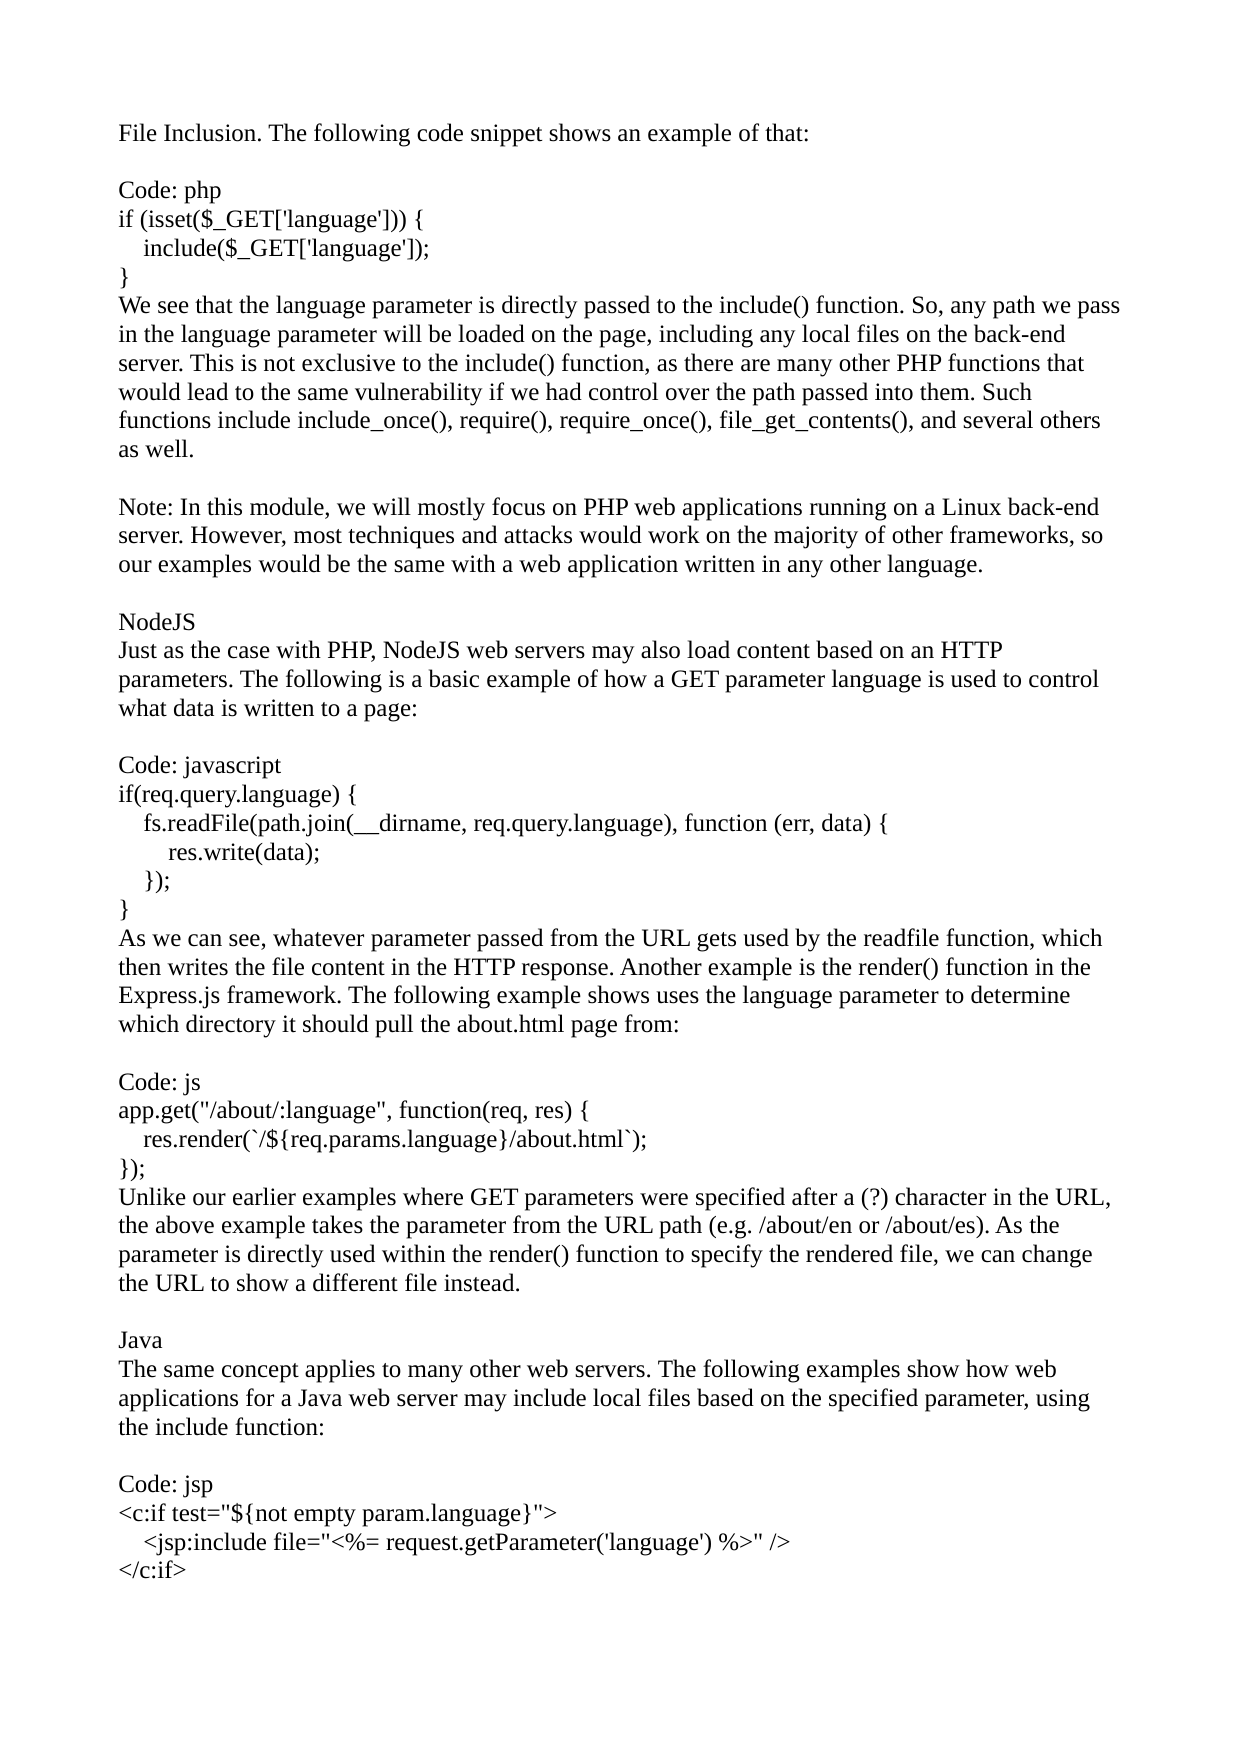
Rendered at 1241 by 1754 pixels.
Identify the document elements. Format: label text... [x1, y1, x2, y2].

text Code: php [118, 176, 1122, 204]
text Unlike our earlier examples where GET parameters were specified after a (?) character in the URL, the above example takes the parameter from the URL path (e.g. /about/en or /about/es). As the parameter is directly used within the render() function to specify the rendered file, we can change the URL to show a different file instead. [118, 1182, 1122, 1297]
text We see that the language parameter is directly passed to the include() function. So, any path we pass in the language parameter will be loaded on the page, including any local files on the back-end server. This is not exclusive to the include() function, as there are many other PHP functions that would lead to the same vulnerability if we had control over the path passed into them. Such functions include include_once(), require(), require_once(), file_get_contents(), and several others as well. [118, 291, 1122, 463]
text } [118, 894, 1122, 923]
text if(req.query.language) { [118, 779, 1122, 808]
text NodeJS [118, 607, 1122, 636]
text Java [118, 1326, 1122, 1354]
text The same concept applies to many other web servers. The following examples show how web applications for a Java web server may include local files based on the specified parameter, using the include function: [118, 1354, 1122, 1441]
text }); [118, 1153, 1122, 1182]
text res.render(`/${req.params.language}/about.html`); [118, 1124, 1122, 1153]
text </c:if> [118, 1556, 1122, 1584]
text app.get("/about/:language", function(req, res) { [118, 1096, 1122, 1124]
text Code: jsp [118, 1469, 1122, 1498]
text As we can see, whatever parameter passed from the URL gets used by the readfile function, which then writes the file content in the HTTP response. Another example is the render() function in the Express.js framework. The following example shows uses the language parameter to determine which directory it should pull the about.html page from: [118, 923, 1122, 1038]
text fs.readFile(path.join(__dirname, req.query.language), function (err, data) { [118, 808, 1122, 837]
text Just as the case with PHP, NodeJS web servers may also load content based on an HTTP parameters. The following is a basic example of how a GET parameter language is used to control what data is written to a page: [118, 636, 1122, 722]
text Code: js [118, 1067, 1122, 1096]
text if (isset($_GET['language'])) { [118, 204, 1122, 233]
text } [118, 262, 1122, 291]
text include($_GET['language']); [118, 233, 1122, 262]
text res.write(data); [118, 837, 1122, 866]
text Code: javascript [118, 751, 1122, 779]
text Note: In this module, we will mostly focus on PHP web applications running on a Linux back-end server. However, most techniques and attacks would work on the majority of other frameworks, so our examples would be the same with a web application written in any other language. [118, 492, 1122, 578]
text }); [118, 866, 1122, 894]
text <c:if test="${not empty param.language}"> [118, 1498, 1122, 1527]
text File Inclusion. The following code snippet shows an example of that: [118, 118, 1122, 147]
text <jsp:include file="<%= request.getParameter('language') %>" /> [118, 1527, 1122, 1556]
